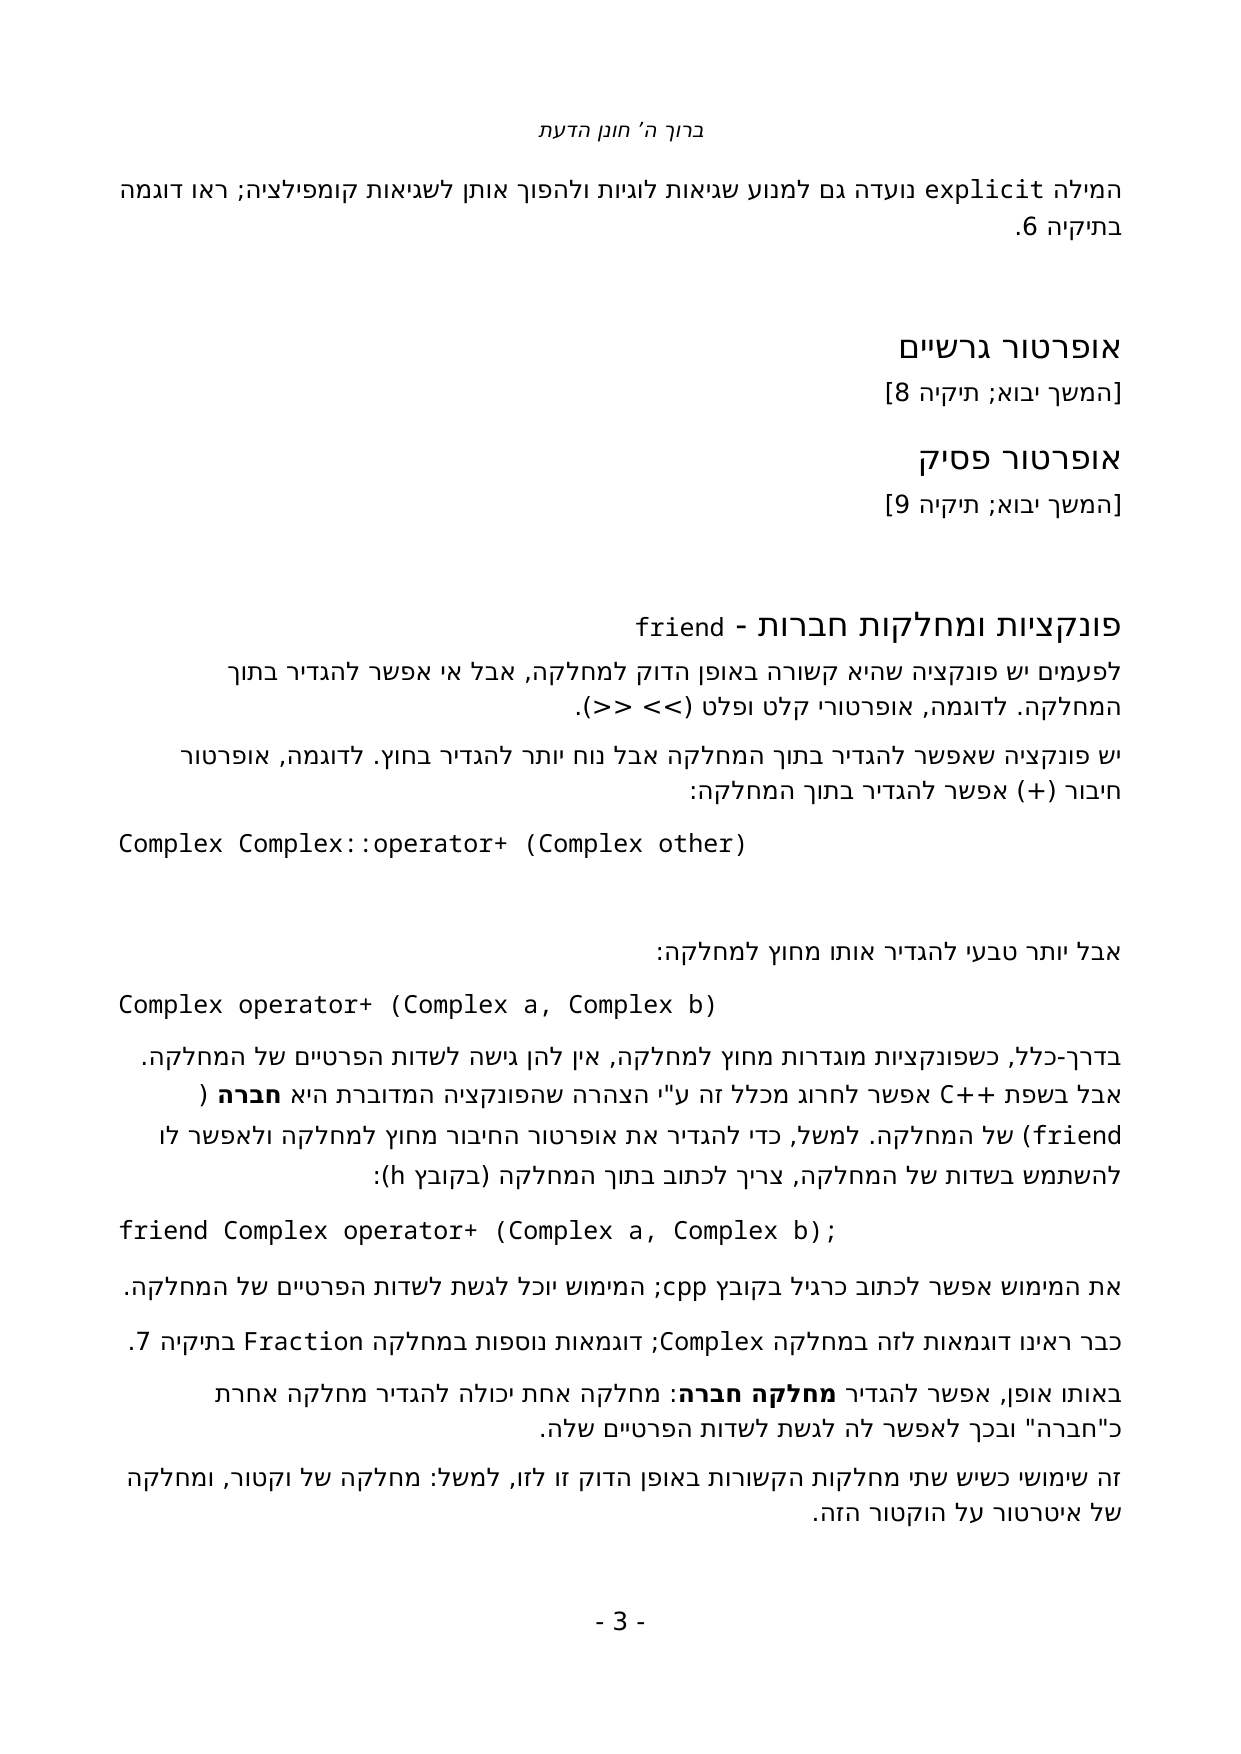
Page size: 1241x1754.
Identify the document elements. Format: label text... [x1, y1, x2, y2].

subtitle אופרטור פסיק [118, 438, 1122, 477]
text friend Complex operator+ (Complex a, Complex b); [118, 1213, 1122, 1247]
text את המימוש אפשר לכתוב כרגיל בקובץ cpp; המימוש יוכל לגשת לשדות הפרטיים של המחלקה. [118, 1268, 1122, 1302]
text [המשך יבוא; תיקיה 8] [118, 378, 1122, 408]
subtitle פונקציות ומחלקות חברות - friend [118, 605, 1122, 644]
text Complex operator+ (Complex a, Complex b) [118, 986, 1122, 1020]
text [המשך יבוא; תיקיה 9] [118, 490, 1122, 519]
text כבר ראינו דוגמאות לזה במחלקה Complex; דוגמאות נוספות במחלקה Fraction בתיקיה 7. [118, 1324, 1122, 1358]
text אבל יותר טבעי להגדיר אותו מחוץ למחלקה: [118, 937, 1122, 966]
text לפעמים יש פונקציה שהיא קשורה באופן הדוק למחלקה, אבל אי אפשר להגדיר בתוך המחלקה. לדוגמה, אופרטורי קלט ופלט (>> <<). [118, 657, 1122, 721]
subtitle אופרטור גרשיים [118, 327, 1122, 366]
text בדרך-כלל, כשפונקציות מוגדרות מחוץ למחלקה, אין להן גישה לשדות הפרטיים של המחלקה. אבל בשפת ++C אפשר לחרוג מכלל זה ע"י הצהרה שהפונקציה המדוברת היא חברה (friend) של המחלקה. למשל, כדי להגדיר את אופרטור החיבור מחוץ למחלקה ולאפשר לו להשתמש בשדות של המחלקה, צריך לכתוב בתוך המחלקה (בקובץ h): [118, 1042, 1122, 1191]
text באותו אופן, אפשר להגדיר מחלקה חברה: מחלקה אחת יכולה להגדיר מחלקה אחרת כ"חברה" ובכך לאפשר לה לגשת לשדות הפרטיים שלה. [118, 1379, 1122, 1443]
text המילה explicit נועדה גם למנוע שגיאות לוגיות ולהפוך אותן לשגיאות קומפילציה; ראו דוגמה בתיקיה 6. [118, 172, 1122, 241]
text Complex Complex::operator+ (Complex other) [118, 826, 1122, 860]
text זה שימושי כשיש שתי מחלקות הקשורות באופן הדוק זו לזו, למשל: מחלקה של וקטור, ומחלקה של איטרטור על הוקטור הזה. [118, 1464, 1122, 1528]
text יש פונקציה שאפשר להגדיר בתוך המחלקה אבל נוח יותר להגדיר בחוץ. לדוגמה, אופרטור חיבור (+) אפשר להגדיר בתוך המחלקה: [118, 741, 1122, 805]
